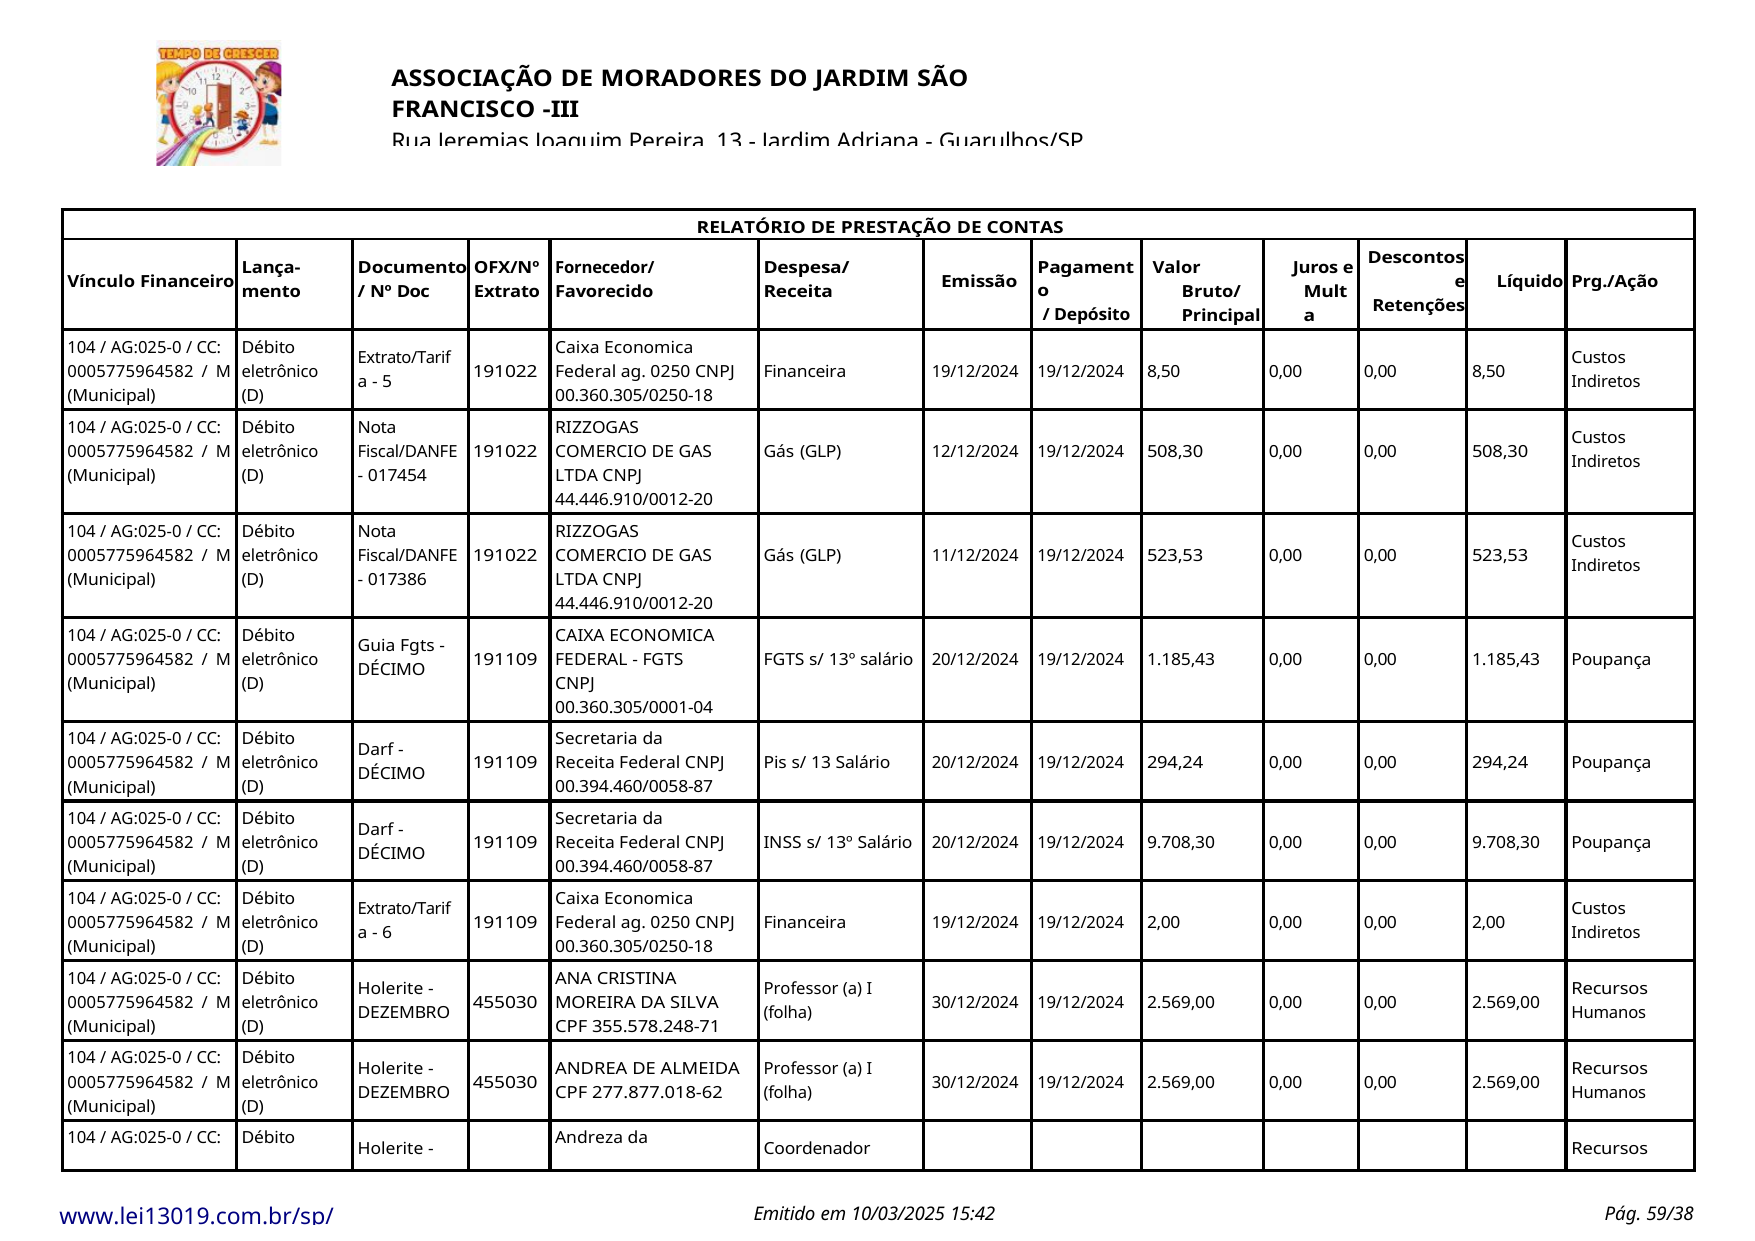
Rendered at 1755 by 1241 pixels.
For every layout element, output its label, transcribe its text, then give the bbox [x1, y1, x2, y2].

table_cell 20/12/2024 [925, 619, 1030, 719]
table_cell Pis s/ 13 Salário [760, 723, 922, 799]
table_cell Poupança [1568, 723, 1693, 799]
table_cell Valor Bruto/ Principal [1143, 240, 1262, 328]
table_cell 0,00 [1265, 331, 1357, 408]
table_cell 19/12/2024 [1033, 619, 1140, 719]
table_cell Fornecedor/ Favorecido [552, 240, 757, 328]
table_cell [1468, 1122, 1564, 1168]
table_cell 0,00 [1360, 1042, 1465, 1118]
table_cell ANDREA DE ALMEIDA CPF 277.877.018-62 [552, 1042, 757, 1118]
table_cell 191109 [470, 723, 548, 799]
table_cell Professor (a) I (folha) [760, 1042, 922, 1118]
table_cell [1143, 1122, 1262, 1168]
table_cell Débito eletrônico (D) [238, 803, 351, 879]
table_cell Recursos Humanos [1568, 962, 1693, 1039]
table_cell Nota Fiscal/DANFE - 017386 [354, 515, 467, 616]
table_cell 104 / AG:025-0 / CC: [64, 1122, 235, 1168]
table_cell Débito eletrônico (D) [238, 882, 351, 959]
table_cell 0,00 [1265, 619, 1357, 719]
table_cell 455030 [470, 962, 548, 1039]
table_cell 1.185,43 [1468, 619, 1564, 719]
table_cell 19/12/2024 [1033, 803, 1140, 879]
table_cell Vínculo Financeiro [64, 240, 235, 328]
table_cell 0,00 [1265, 1042, 1357, 1118]
table_cell 104 / AG:025-0 / CC: 0005775964582 / M (Municipal) [64, 882, 235, 959]
table_cell 104 / AG:025-0 / CC: 0005775964582 / M (Municipal) [64, 331, 235, 408]
table_cell 191022 [470, 331, 548, 408]
table_cell 9.708,30 [1143, 803, 1262, 879]
table_cell 0,00 [1360, 515, 1465, 616]
table_cell Juros e Multa [1265, 240, 1357, 328]
table_cell Holerite - DEZEMBRO [354, 1042, 467, 1118]
table_cell 30/12/2024 [925, 1042, 1030, 1118]
table_cell Holerite - DEZEMBRO [354, 962, 467, 1039]
table_header RELATÓRIO DE PRESTAÇÃO DE CONTAS [64, 211, 1693, 238]
table_cell 2.569,00 [1143, 962, 1262, 1039]
table_cell 1.185,43 [1143, 619, 1262, 719]
table_cell 191109 [470, 803, 548, 879]
table_cell Professor (a) I (folha) [760, 962, 922, 1039]
table_cell Poupança [1568, 803, 1693, 879]
table_cell 104 / AG:025-0 / CC: 0005775964582 / M (Municipal) [64, 411, 235, 512]
table_cell Andreza da [552, 1122, 757, 1168]
table_cell 191109 [470, 619, 548, 719]
table_cell 508,30 [1143, 411, 1262, 512]
table_cell 19/12/2024 [1033, 723, 1140, 799]
table_cell 191022 [470, 515, 548, 616]
table_cell 2,00 [1143, 882, 1262, 959]
table_cell Despesa/ Receita [760, 240, 922, 328]
table_cell Nota Fiscal/DANFE - 017454 [354, 411, 467, 512]
table_cell CAIXA ECONOMICA FEDERAL - FGTS CNPJ 00.360.305/0001-04 [552, 619, 757, 719]
table_cell Custos Indiretos [1568, 411, 1693, 512]
table_cell [470, 1122, 548, 1168]
table_cell 0,00 [1360, 803, 1465, 879]
table_cell RIZZOGAS COMERCIO DE GAS LTDA CNPJ 44.446.910/0012-20 [552, 515, 757, 616]
table_cell Débito eletrônico (D) [238, 515, 351, 616]
table_cell 0,00 [1265, 411, 1357, 512]
table_cell Holerite [354, 1122, 467, 1168]
table_cell Caixa Economica Federal ag. 0250 CNPJ 00.360.305/0250-18 [552, 882, 757, 959]
table_cell 19/12/2024 [925, 331, 1030, 408]
table_cell 508,30 [1468, 411, 1564, 512]
table_cell 104 / AG:025-0 / CC: 0005775964582 / M (Municipal) [64, 515, 235, 616]
table_cell 19/12/2024 [1033, 1042, 1140, 1118]
table_cell 2.569,00 [1468, 962, 1564, 1039]
table_cell Débito [238, 1122, 351, 1168]
table_cell Guia Fgts - DÉCIMO [354, 619, 467, 719]
table_cell INSS s/ 13º Salário [760, 803, 922, 879]
table_cell Coordenador [760, 1122, 922, 1168]
table_cell 20/12/2024 [925, 723, 1030, 799]
table_cell 19/12/2024 [1033, 962, 1140, 1039]
table_cell Recursos Humanos [1568, 1042, 1693, 1118]
table_cell 104 / AG:025-0 / CC: 0005775964582 / M (Municipal) [64, 1042, 235, 1118]
table_cell Financeira [760, 882, 922, 959]
table_cell [1033, 1122, 1140, 1168]
table_cell Custos Indiretos [1568, 515, 1693, 616]
table_cell Débito eletrônico (D) [238, 619, 351, 719]
table_cell 523,53 [1468, 515, 1564, 616]
table_cell 0,00 [1265, 962, 1357, 1039]
table_cell Prg./Ação [1568, 240, 1693, 328]
table_cell Secretaria da Receita Federal CNPJ 00.394.460/0058-87 [552, 723, 757, 799]
table_cell [1265, 1122, 1357, 1168]
table_cell Pagamento / Depósito [1033, 240, 1140, 328]
table_cell Caixa Economica Federal ag. 0250 CNPJ 00.360.305/0250-18 [552, 331, 757, 408]
table_cell Débito eletrônico (D) [238, 723, 351, 799]
table_cell 0,00 [1360, 331, 1465, 408]
table_cell 191109 [470, 882, 548, 959]
table_cell 0,00 [1265, 882, 1357, 959]
table_cell 0,00 [1360, 619, 1465, 719]
table_cell Darf - DÉCIMO [354, 803, 467, 879]
table_cell Débito eletrônico (D) [238, 1042, 351, 1118]
table_cell 0,00 [1360, 882, 1465, 959]
table_cell 455030 [470, 1042, 548, 1118]
table_cell 30/12/2024 [925, 962, 1030, 1039]
table_cell 19/12/2024 [1033, 882, 1140, 959]
table_cell Débito eletrônico (D) [238, 962, 351, 1039]
table_cell 19/12/2024 [925, 882, 1030, 959]
table_cell 11/12/2024 [925, 515, 1030, 616]
table_cell 2,00 [1468, 882, 1564, 959]
table_cell 19/12/2024 [1033, 331, 1140, 408]
table_cell 19/12/2024 [1033, 515, 1140, 616]
table_cell Poupança [1568, 619, 1693, 719]
table_cell Financeira [760, 331, 922, 408]
table_cell 104 / AG:025-0 / CC: 0005775964582 / M (Municipal) [64, 723, 235, 799]
table_cell Descontos e Retenções [1360, 240, 1465, 328]
table_cell Extrato/Tarif a - 5 [354, 331, 467, 408]
table_cell FGTS s/ 13º salário [760, 619, 922, 719]
table_cell 104 / AG:025-0 / CC: 0005775964582 / M (Municipal) [64, 619, 235, 719]
table_cell 104 / AG:025-0 / CC: 0005775964582 / M (Municipal) [64, 962, 235, 1039]
table_cell Secretaria da Receita Federal CNPJ 00.394.460/0058-87 [552, 803, 757, 879]
table_cell 8,50 [1468, 331, 1564, 408]
table_cell 12/12/2024 [925, 411, 1030, 512]
table_cell OFX/Nº Extrato [470, 240, 548, 328]
table_cell 104 / AG:025-0 / CC: 0005775964582 / M (Municipal) [64, 803, 235, 879]
table_cell Líquido [1468, 240, 1564, 328]
table_cell 8,50 [1143, 331, 1262, 408]
table_cell 0,00 [1360, 962, 1465, 1039]
table_cell Darf - DÉCIMO [354, 723, 467, 799]
table_cell Débito eletrônico (D) [238, 411, 351, 512]
table_cell Emissão [925, 240, 1030, 328]
table_cell RIZZOGAS COMERCIO DE GAS LTDA CNPJ 44.446.910/0012-20 [552, 411, 757, 512]
table_cell Lança- mento [238, 240, 351, 328]
table_cell 0,00 [1265, 723, 1357, 799]
table_cell Extrato/Tarif a - 6 [354, 882, 467, 959]
table_cell ANA CRISTINA MOREIRA DA SILVA CPF 355.578.248-71 [552, 962, 757, 1039]
table_cell 0,00 [1360, 411, 1465, 512]
table_cell Custos Indiretos [1568, 331, 1693, 408]
table_cell 20/12/2024 [925, 803, 1030, 879]
table_cell 19/12/2024 [1033, 411, 1140, 512]
table_cell [925, 1122, 1030, 1168]
table_cell 0,00 [1265, 803, 1357, 879]
table_cell 9.708,30 [1468, 803, 1564, 879]
table_cell 0,00 [1360, 723, 1465, 799]
table_cell Recursos [1568, 1122, 1693, 1168]
table_cell Débito eletrônico (D) [238, 331, 351, 408]
table_cell 0,00 [1265, 515, 1357, 616]
table_cell 294,24 [1468, 723, 1564, 799]
table_cell Custos Indiretos [1568, 882, 1693, 959]
table_cell 294,24 [1143, 723, 1262, 799]
table_cell 2.569,00 [1143, 1042, 1262, 1118]
table_cell Documento / Nº Doc [354, 240, 467, 328]
table_cell Gás (GLP) [760, 411, 922, 512]
table_cell Gás (GLP) [760, 515, 922, 616]
table_cell [1360, 1122, 1465, 1168]
table_cell 2.569,00 [1468, 1042, 1564, 1118]
table_cell 191022 [470, 411, 548, 512]
table_cell 523,53 [1143, 515, 1262, 616]
